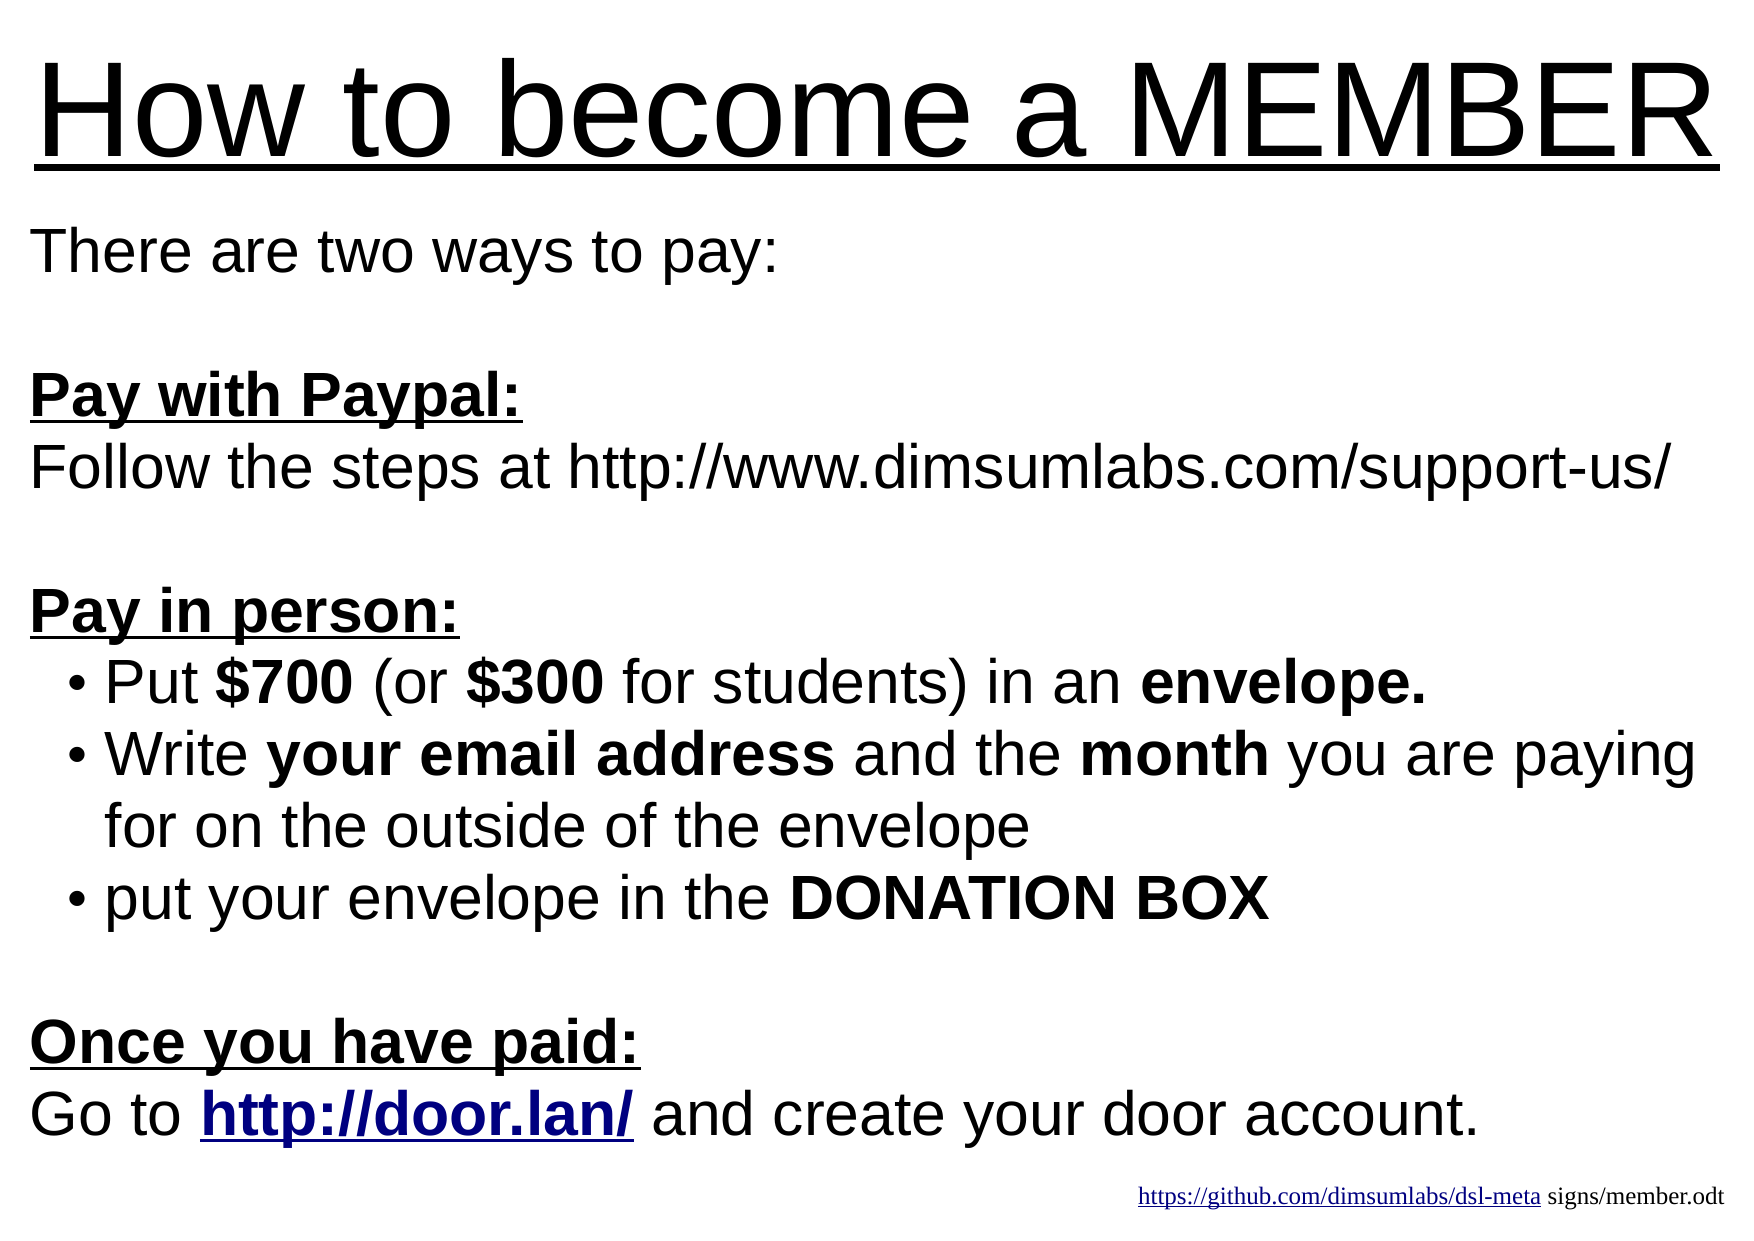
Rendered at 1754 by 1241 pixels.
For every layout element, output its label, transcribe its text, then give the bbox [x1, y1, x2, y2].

text Once you have paid: [29, 1004, 1724, 1076]
text Pay in person: [29, 573, 1724, 645]
text There are two ways to pay: [29, 214, 1724, 286]
text Pay with Paypal: [29, 358, 1724, 429]
text Go to http://door.lan/ and create your door account. [29, 1076, 1724, 1148]
list put your envelope in the DONATION BOX [67, 861, 1724, 933]
list Put $700 (or $300 for students) in an envelope. [67, 645, 1724, 717]
text How to become a MEMBER [29, 29, 1724, 185]
text Follow the steps at http://www.dimsumlabs.com/support-us/ [29, 429, 1724, 501]
list Write your email address and the month you are paying for on the outside of the envelope [67, 717, 1724, 861]
